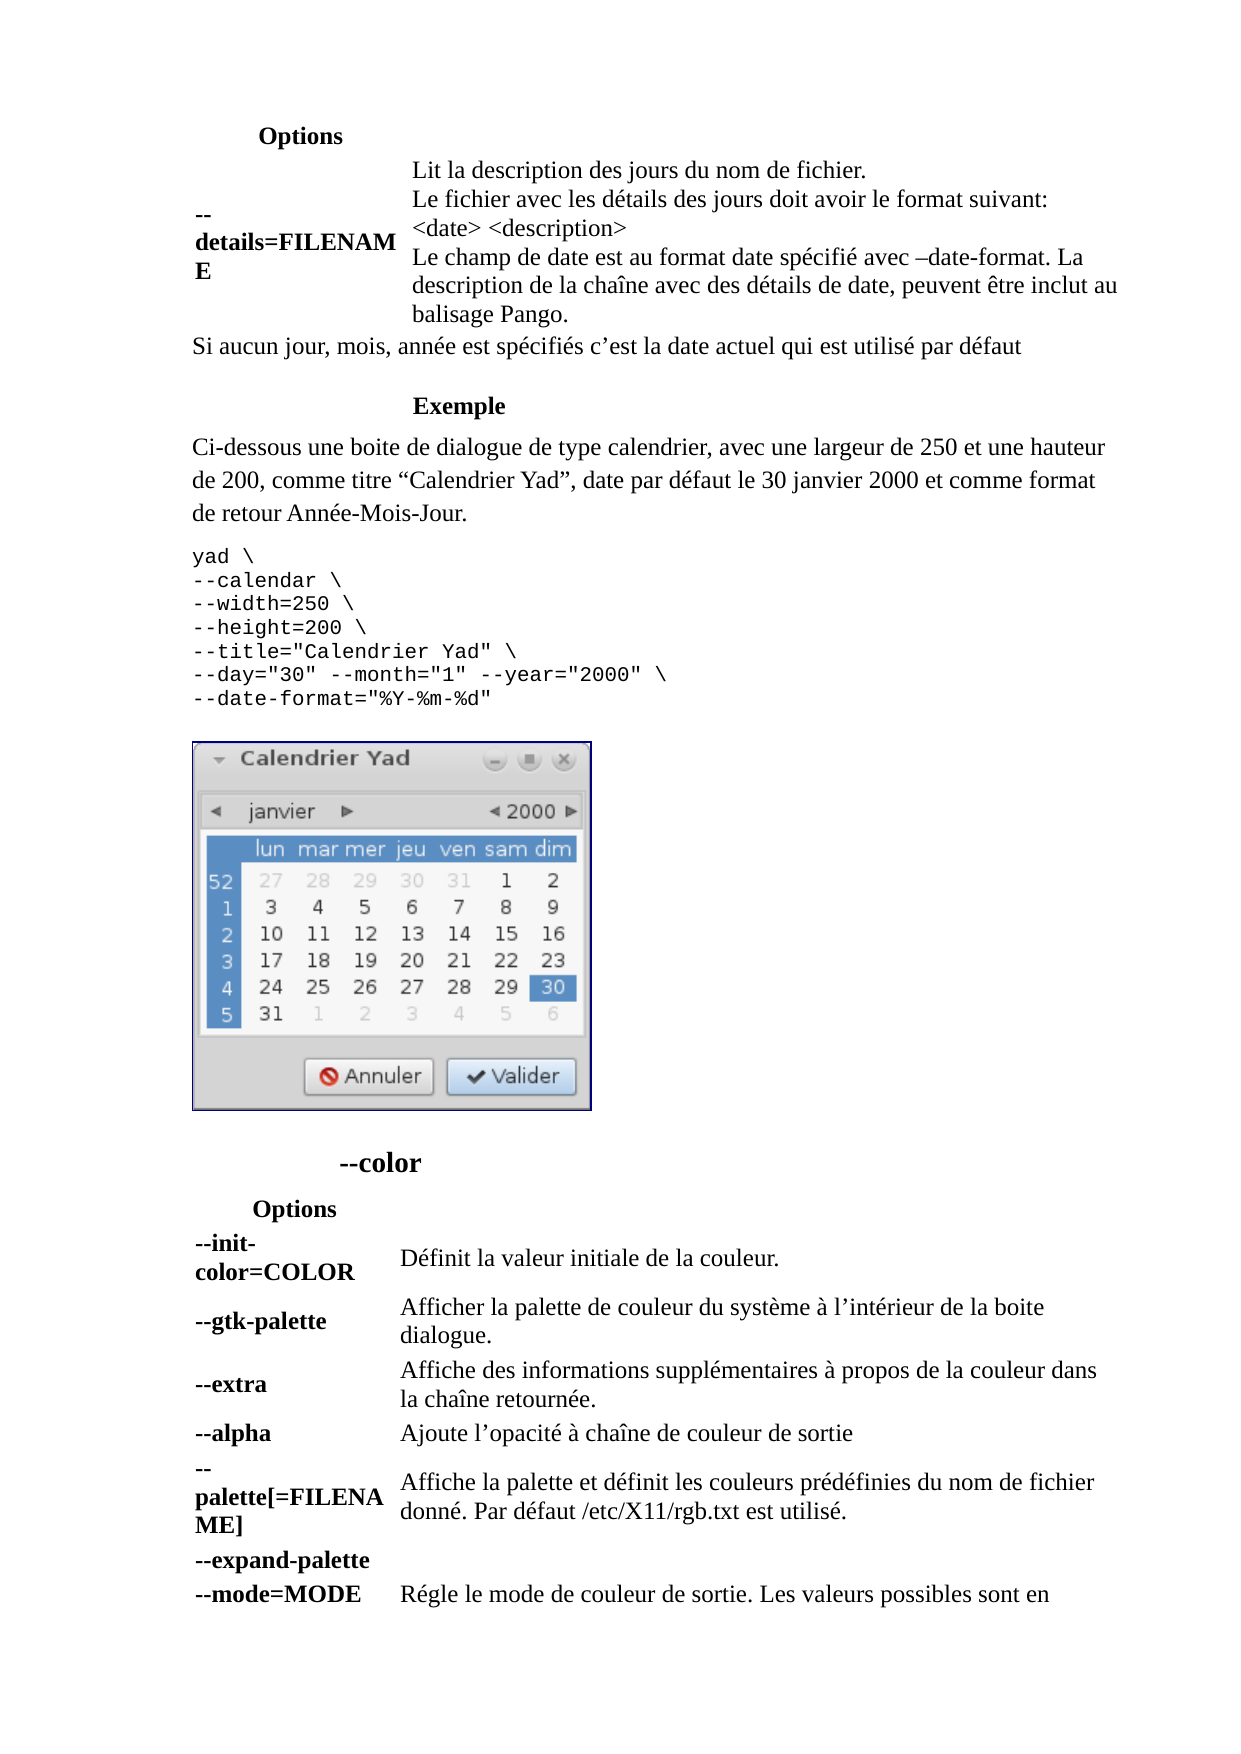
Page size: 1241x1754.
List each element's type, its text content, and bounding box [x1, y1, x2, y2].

list --title="Calendrier Yad" \ [162, 641, 1122, 664]
table_header Options [192, 1191, 397, 1225]
list yad \ [162, 546, 1122, 570]
table_cell --init-color=COLOR [192, 1225, 397, 1289]
picture [193, 743, 590, 1110]
list --width=250 \ [162, 593, 1122, 617]
table_cell [397, 1542, 1122, 1577]
table_cell --details=FILENAME [192, 153, 409, 331]
subtitle --color [309, 1145, 1122, 1178]
table_header [409, 118, 1122, 153]
table_cell Affiche des informations supplémentaires à propos de la couleur dans la chaîne retournée. [397, 1352, 1122, 1415]
table_cell --expand-palette [192, 1542, 397, 1577]
subtitle Exemple [383, 391, 1122, 420]
table_cell --extra [192, 1352, 397, 1415]
table_header [397, 1191, 1122, 1225]
table_cell Ajoute l’opacité à chaîne de couleur de sortie [397, 1415, 1122, 1450]
table_cell Régle le mode de couleur de sortie. Les valeurs possibles sont en [397, 1577, 1122, 1611]
list --height=200 \ [162, 617, 1122, 641]
table_cell --mode=MODE [192, 1577, 397, 1611]
list Ci-dessous une boite de dialogue de type calendrier, avec une largeur de 250 et une hauteur de 200, comme titre “Calendrier Yad”, date par défaut le 30 janvier 2000 et comme format de retour Année-Mois-Jour. [162, 432, 1122, 527]
table_cell --gtk-palette [192, 1289, 397, 1352]
list --calendar \ [162, 570, 1122, 593]
list Si aucun jour, mois, année est spécifiés c’est la date actuel qui est utilisé par défaut [162, 331, 1122, 360]
table_cell Définit la valeur initiale de la couleur. [397, 1225, 1122, 1289]
table_cell Lit la description des jours du nom de fichier. Le fichier avec les détails des jours doit avoir le format suivant: <date> <description> Le champ de date est au format date spécifié avec –date-format. La description de la chaîne avec des détails de date, peuvent être inclut au balisage Pango. [409, 153, 1122, 331]
table_cell --alpha [192, 1415, 397, 1450]
list --day="30" --month="1" --year="2000" \ [162, 664, 1122, 688]
table_cell --palette[=FILENAME] [192, 1450, 397, 1542]
table_header Options [192, 118, 409, 153]
list --date-format="%Y-%m-%d" [162, 688, 1122, 712]
table_cell Afficher la palette de couleur du système à l’intérieur de la boite dialogue. [397, 1289, 1122, 1352]
table_cell Affiche la palette et définit les couleurs prédéfinies du nom de fichier donné. Par défaut /etc/X11/rgb.txt est utilisé. [397, 1450, 1122, 1542]
